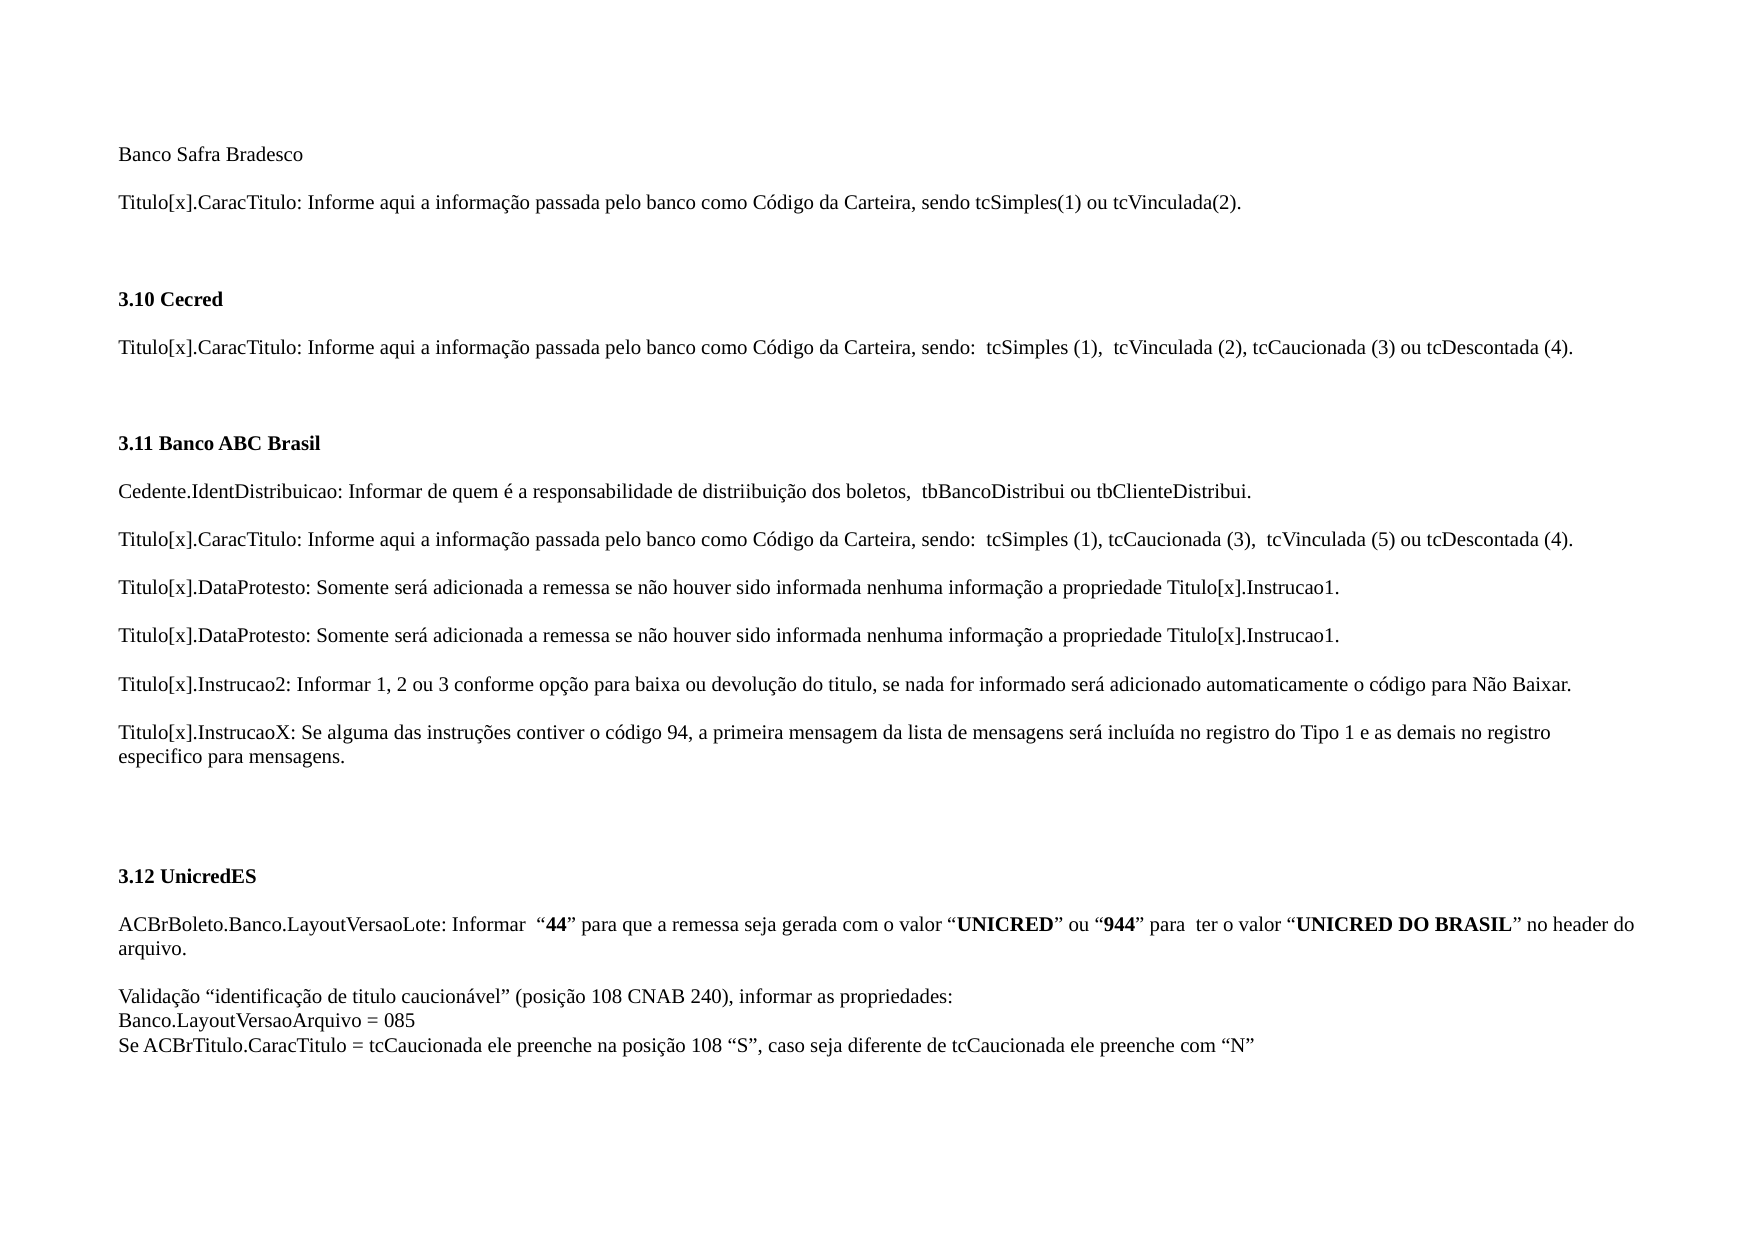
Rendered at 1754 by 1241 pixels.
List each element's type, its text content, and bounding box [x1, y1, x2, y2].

text Titulo[x].CaracTitulo: Informe aqui a informação passada pelo banco como Código da Carteira, sendo: tcSimples (1), tcVinculada (2), tcCaucionada (3) ou tcDescontada (4). [118, 335, 1636, 359]
text Banco Safra Bradesco [118, 142, 1636, 166]
text 3.10 Cecred [118, 287, 1636, 311]
text Titulo[x].CaracTitulo: Informe aqui a informação passada pelo banco como Código da Carteira, sendo: tcSimples (1), tcCaucionada (3), tcVinculada (5) ou tcDescontada (4). [118, 527, 1636, 551]
text ACBrBoleto.Banco.LayoutVersaoLote: Informar “44” para que a remessa seja gerada com o valor “UNICRED” ou “944” para ter o valor “UNICRED DO BRASIL” no header do arquivo. [118, 912, 1636, 960]
text 3.12 UnicredES [118, 864, 1636, 888]
text 3.11 Banco ABC Brasil [118, 431, 1636, 455]
text Titulo[x].Instrucao2: Informar 1, 2 ou 3 conforme opção para baixa ou devolução do titulo, se nada for informado será adicionado automaticamente o código para Não Baixar. [118, 672, 1636, 696]
text Titulo[x].DataProtesto: Somente será adicionada a remessa se não houver sido informada nenhuma informação a propriedade Titulo[x].Instrucao1. [118, 575, 1636, 599]
text Cedente.IdentDistribuicao: Informar de quem é a responsabilidade de distriibuição dos boletos, tbBancoDistribui ou tbClienteDistribui. [118, 479, 1636, 503]
text Titulo[x].InstrucaoX: Se alguma das instruções contiver o código 94, a primeira mensagem da lista de mensagens será incluída no registro do Tipo 1 e as demais no registro especifico para mensagens. [118, 720, 1636, 768]
text Titulo[x].CaracTitulo: Informe aqui a informação passada pelo banco como Código da Carteira, sendo tcSimples(1) ou tcVinculada(2). [118, 190, 1636, 214]
text Validação “identificação de titulo caucionável” (posição 108 CNAB 240), informar as propriedades: Banco.LayoutVersaoArquivo = 085 Se ACBrTitulo.CaracTitulo = tcCaucionada ele preenche na posição 108 “S”, caso seja diferente de tcCaucionada ele preenche com “N” [118, 960, 1636, 1081]
text Titulo[x].DataProtesto: Somente será adicionada a remessa se não houver sido informada nenhuma informação a propriedade Titulo[x].Instrucao1. [118, 623, 1636, 647]
